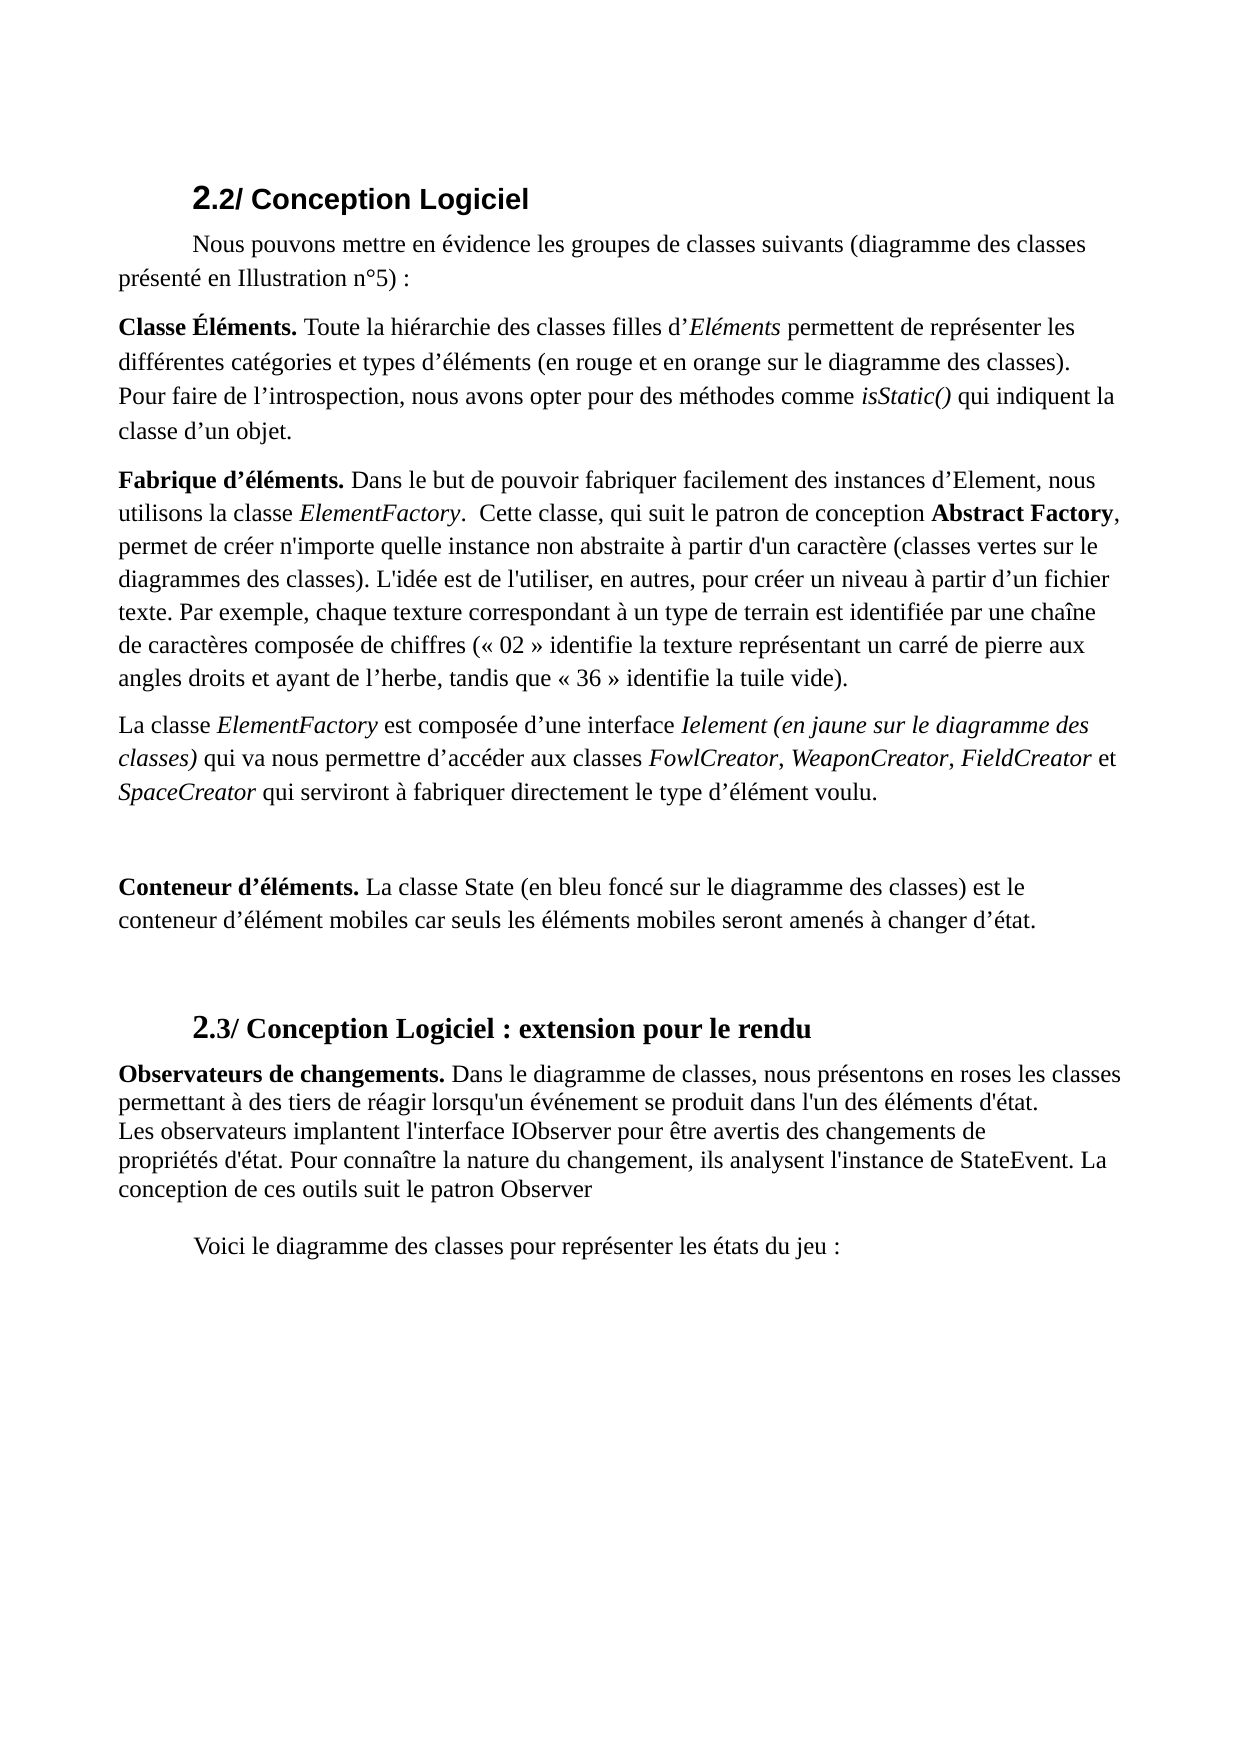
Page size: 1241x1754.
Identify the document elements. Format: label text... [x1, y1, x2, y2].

text La classe ElementFactory est composée d’une interface Ielement (en jaune sur le diagramme des classes) qui va nous permettre d’accéder aux classes FowlCreator, WeaponCreator, FieldCreator et SpaceCreator qui serviront à fabriquer directement le type d’élément voulu. [118, 711, 1122, 805]
list Voici le diagramme des classes pour représenter les états du jeu : [156, 1231, 1122, 1260]
text conception de ces outils suit le patron Observer [118, 1174, 1122, 1202]
text propriétés d'état. Pour connaître la nature du changement, ils analysent l'instance de StateEvent. La [118, 1145, 1122, 1174]
text Nous pouvons mettre en évidence les groupes de classes suivants (diagramme des classes présenté en Illustration n°5) : [118, 229, 1122, 292]
subtitle 2.2/ Conception Logiciel [118, 178, 1122, 216]
text Les observateurs implantent l'interface IObserver pour être avertis des changements de [118, 1116, 1122, 1145]
text Classe Éléments. Toute la hiérarchie des classes filles d’Eléments permettent de représenter les différentes catégories et types d’éléments (en rouge et en orange sur le diagramme des classes). Pour faire de l’introspection, nous avons opter pour des méthodes comme isStatic() qui indiquent la classe d’un objet. [118, 312, 1122, 444]
text Observateurs de changements. Dans le diagramme de classes, nous présentons en roses les classes permettant à des tiers de réagir lorsqu'un événement se produit dans l'un des éléments d'état. [118, 1059, 1122, 1116]
subtitle 2.3/ Conception Logiciel : extension pour le rendu [118, 1008, 1122, 1046]
text Conteneur d’éléments. La classe State (en bleu foncé sur le diagramme des classes) est le conteneur d’élément mobiles car seuls les éléments mobiles seront amenés à changer d’état. [118, 872, 1122, 933]
text Fabrique d’éléments. Dans le but de pouvoir fabriquer facilement des instances d’Element, nous utilisons la classe ElementFactory. Cette classe, qui suit le patron de conception Abstract Factory, permet de créer n'importe quelle instance non abstraite à partir d'un caractère (classes vertes sur le diagrammes des classes). L'idée est de l'utiliser, en autres, pour créer un niveau à partir d’un fichier texte. Par exemple, chaque texture correspondant à un type de terrain est identifiée par une chaîne de caractères composée de chiffres (« 02 » identifie la texture représentant un carré de pierre aux angles droits et ayant de l’herbe, tandis que « 36 » identifie la tuile vide). [118, 465, 1122, 692]
